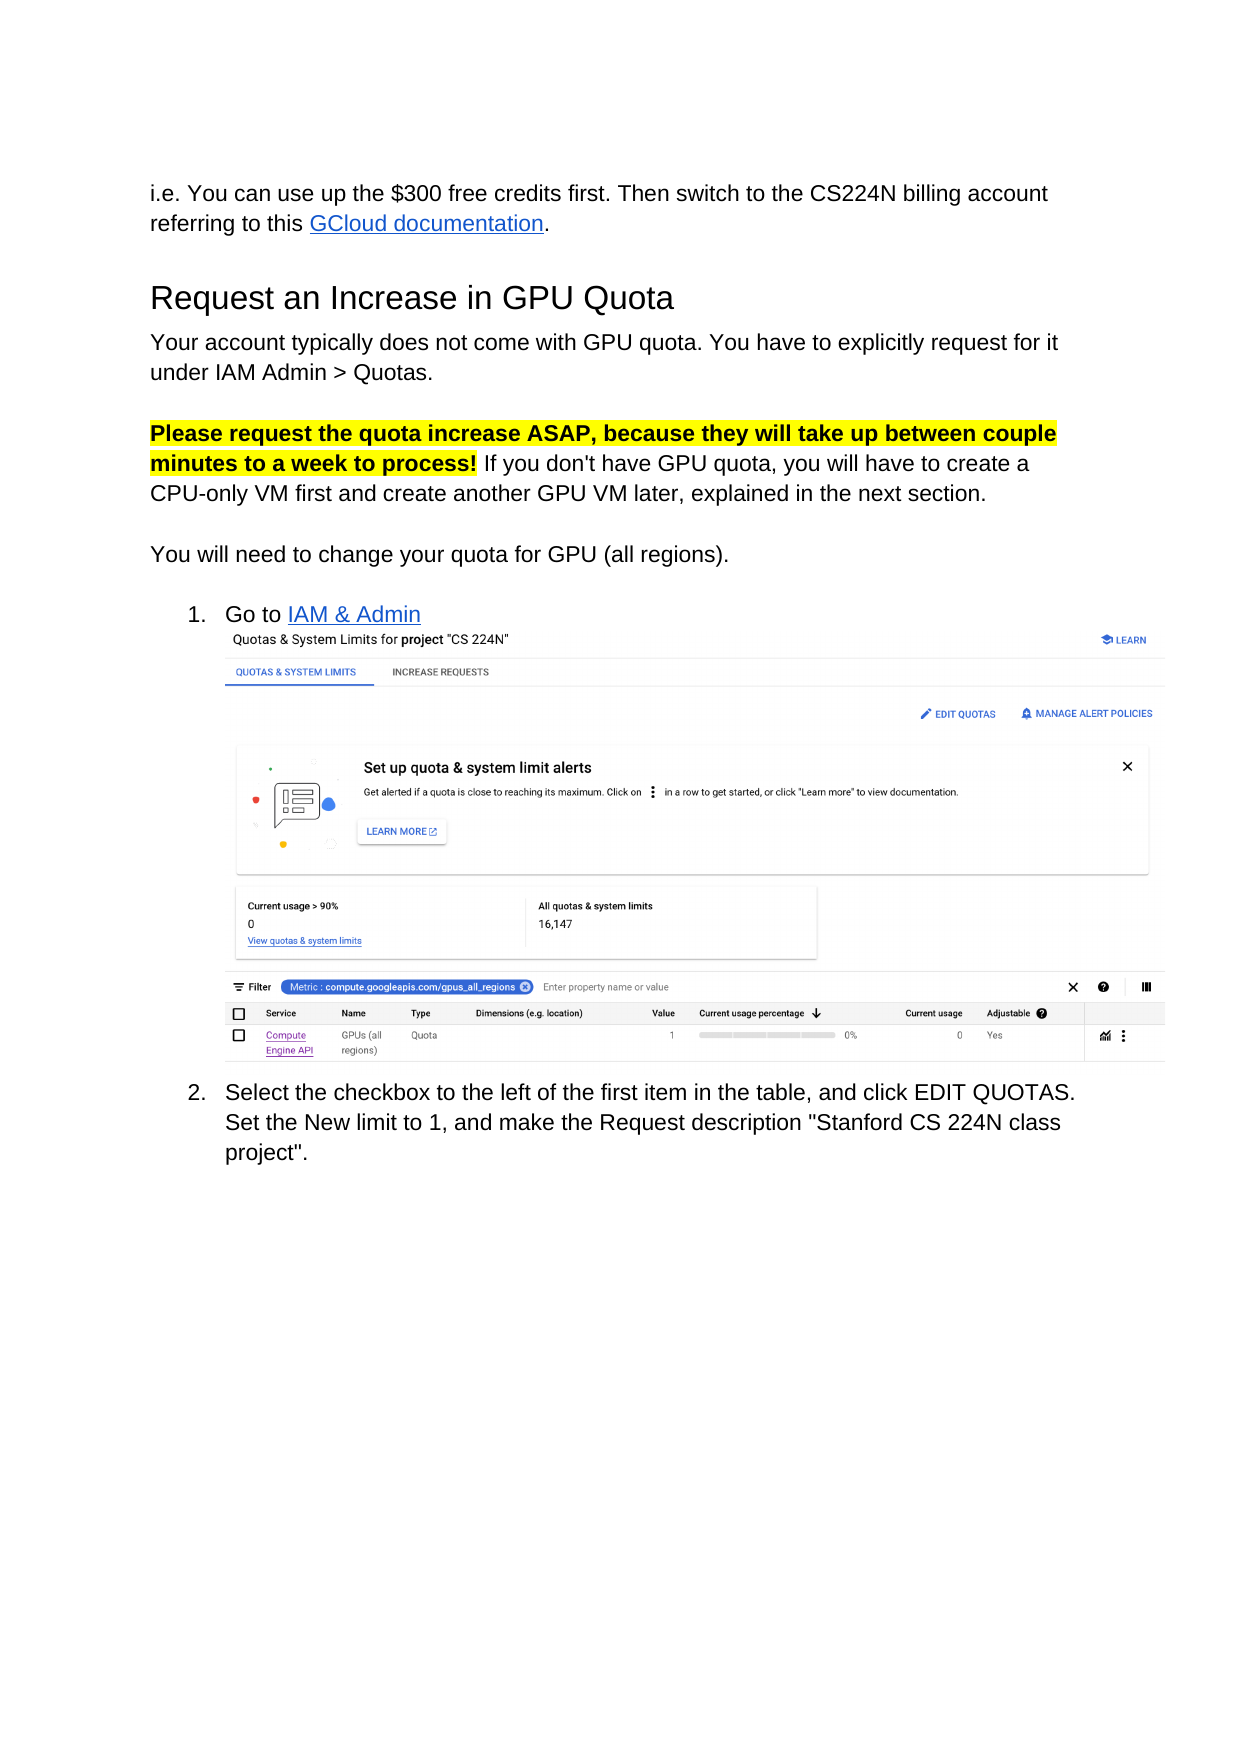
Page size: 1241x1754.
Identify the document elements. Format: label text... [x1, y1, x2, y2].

text You will need to change your quota for GPU (all regions). [150, 541, 1090, 567]
text Please request the quota increase ASAP, because they will take up between couple minutes to a week to process! If you don't have GPU quota, you will have to create a CPU-only VM first and create another GPU VM later, explained in the next section. [150, 420, 1090, 506]
subtitle Request an Increase in GPU Quota [150, 278, 1090, 317]
list Go to IAM & Admin [187, 601, 1090, 627]
picture [225, 631, 1166, 1075]
text Your account typically does not come with GPU quota. You have to explicitly request for it under IAM Admin > Quotas. [150, 329, 1090, 386]
text i.e. You can use up the $300 free credits first. Then switch to the CS224N billing account referring to this GCloud documentation. [150, 180, 1090, 237]
list Select the checkbox to the left of the first item in the table, and click EDIT QUOTAS. Set the New limit to 1, and make the Request description "Stanford CS 224N class project". [187, 1079, 1090, 1166]
